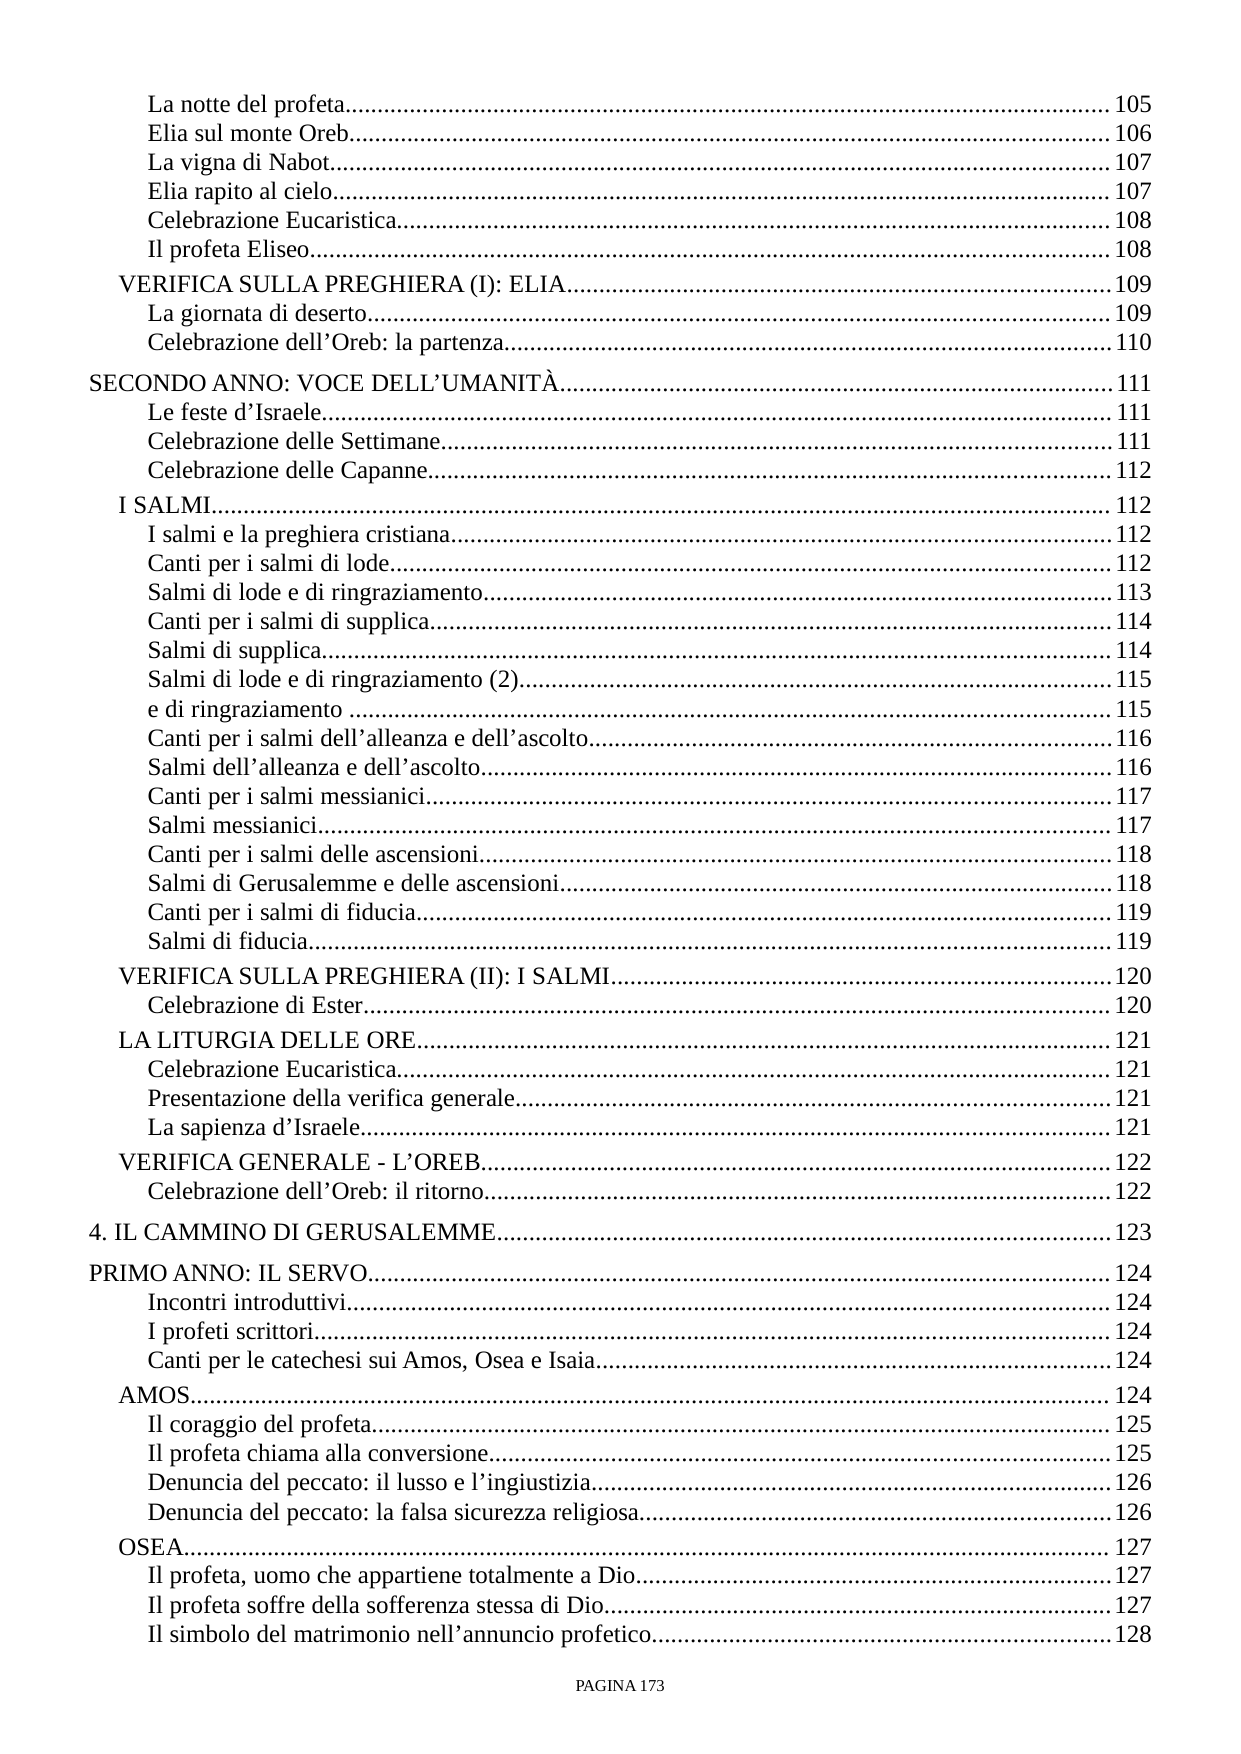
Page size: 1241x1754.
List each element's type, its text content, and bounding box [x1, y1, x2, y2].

text I SALMI 112 [118, 490, 1152, 519]
text Il profeta soffre della sofferenza stessa di Dio 127 [147, 1589, 1152, 1618]
text Salmi di Gerusalemme e delle ascensioni 118 [147, 868, 1152, 897]
subtitle 4. IL CAMMINO DI GERUSALEMME 123 [88, 1217, 1152, 1246]
text Celebrazione dell’Oreb: il ritorno 122 [147, 1176, 1152, 1205]
text Canti per i salmi di lode 112 [147, 548, 1152, 577]
text Canti per i salmi messianici 117 [147, 781, 1152, 810]
text Salmi dell’alleanza e dell’ascolto 116 [147, 752, 1152, 781]
text Salmi di fiducia 119 [147, 926, 1152, 955]
text Denuncia del peccato: il lusso e l’ingiustizia 126 [147, 1467, 1152, 1496]
text Incontri introduttivi 124 [147, 1287, 1152, 1316]
text OSEA 127 [118, 1531, 1152, 1560]
text La notte del profeta 105 [147, 88, 1152, 118]
text La giornata di deserto 109 [147, 298, 1152, 327]
text LA LITURGIA DELLE ORE 121 [118, 1025, 1152, 1054]
text Elia sul monte Oreb 106 [147, 118, 1152, 147]
text VERIFICA SULLA PREGHIERA (II): I SALMI 120 [118, 961, 1152, 990]
text Salmi di supplica 114 [147, 635, 1152, 664]
text Elia rapito al cielo 107 [147, 176, 1152, 205]
text La sapienza d’Israele 121 [147, 1112, 1152, 1141]
text VERIFICA GENERALE - L’OREB 122 [118, 1147, 1152, 1176]
text Celebrazione Eucaristica 108 [147, 205, 1152, 234]
text Il simbolo del matrimonio nell’annuncio profetico 128 [147, 1618, 1152, 1648]
text Canti per i salmi dell’alleanza e dell’ascolto 116 [147, 722, 1152, 752]
subtitle PRIMO ANNO: IL SERVO 124 [88, 1258, 1152, 1287]
text Celebrazione di Ester 120 [147, 990, 1152, 1019]
text I profeti scrittori 124 [147, 1316, 1152, 1345]
text Canti per i salmi di fiducia 119 [147, 897, 1152, 926]
text e di ringraziamento 115 [147, 693, 1152, 722]
text Celebrazione dell’Oreb: la partenza 110 [147, 327, 1152, 356]
text Presentazione della verifica generale 121 [147, 1083, 1152, 1112]
text Salmi di lode e di ringraziamento (2) 115 [147, 664, 1152, 693]
text Celebrazione delle Capanne 112 [147, 455, 1152, 484]
text I salmi e la preghiera cristiana 112 [147, 519, 1152, 548]
text Il profeta, uomo che appartiene totalmente a Dio 127 [147, 1560, 1152, 1589]
text Canti per i salmi di supplica 114 [147, 606, 1152, 635]
text Canti per i salmi delle ascensioni 118 [147, 839, 1152, 868]
text Le feste d’Israele 111 [147, 397, 1152, 426]
text Salmi messianici 117 [147, 810, 1152, 839]
text Il coraggio del profeta 125 [147, 1409, 1152, 1438]
text Il profeta chiama alla conversione 125 [147, 1438, 1152, 1467]
text Canti per le catechesi sui Amos, Osea e Isaia 124 [147, 1345, 1152, 1374]
text Denuncia del peccato: la falsa sicurezza religiosa 126 [147, 1496, 1152, 1525]
text Salmi di lode e di ringraziamento 113 [147, 577, 1152, 606]
text Il profeta Eliseo 108 [147, 234, 1152, 263]
text Celebrazione Eucaristica 121 [147, 1054, 1152, 1083]
text La vigna di Nabot 107 [147, 147, 1152, 176]
text AMOS 124 [118, 1380, 1152, 1409]
subtitle SECONDO ANNO: VOCE DELL’UMANITÀ 111 [88, 368, 1152, 397]
text VERIFICA SULLA PREGHIERA (I): ELIA 109 [118, 269, 1152, 298]
text Celebrazione delle Settimane 111 [147, 426, 1152, 455]
